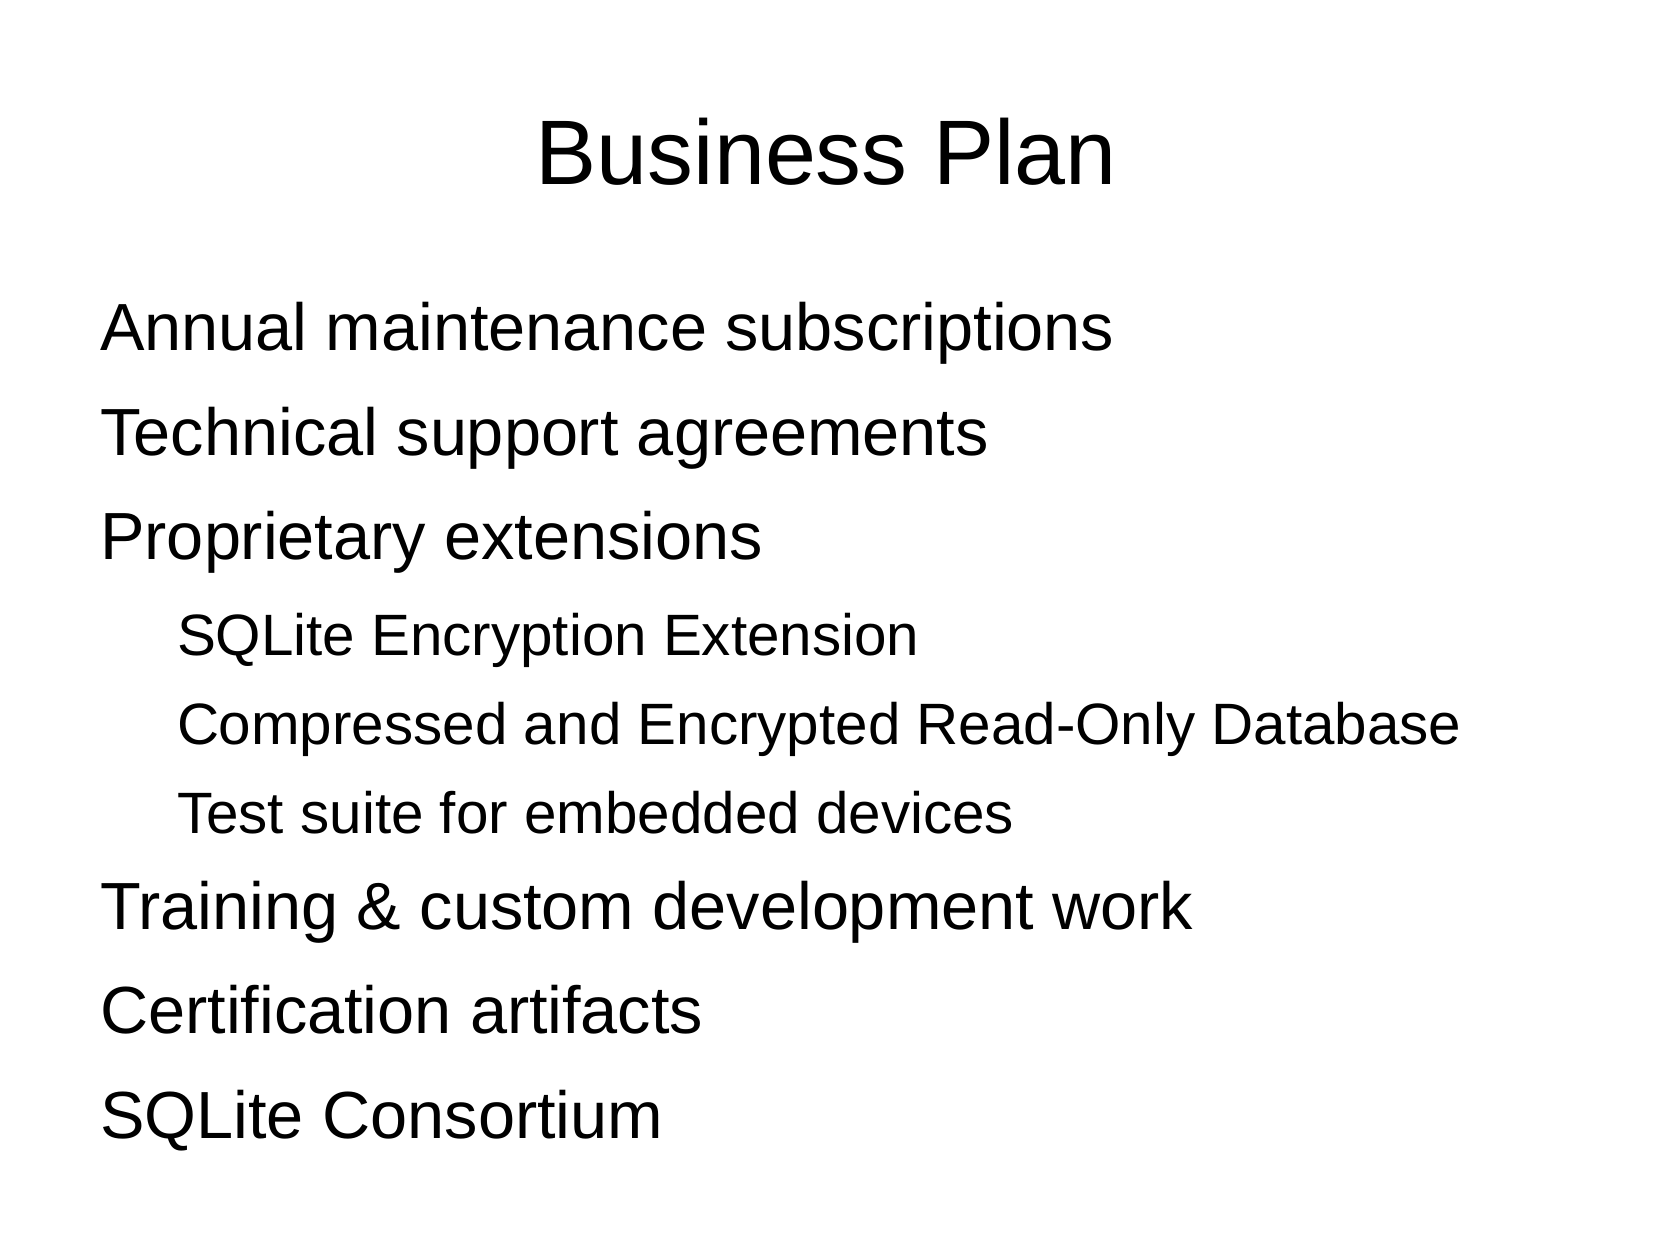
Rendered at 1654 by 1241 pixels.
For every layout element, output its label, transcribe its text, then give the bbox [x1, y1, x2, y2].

title Business Plan [82, 49, 1571, 257]
list Annual maintenance subscriptions Technical support agreements Proprietary extensions SQLite Encryption Extension Compressed and Encrypted Read-Only Database Test suite for embedded devices Training & custom development work Certification artifacts SQLite Consortium [82, 290, 1571, 1171]
